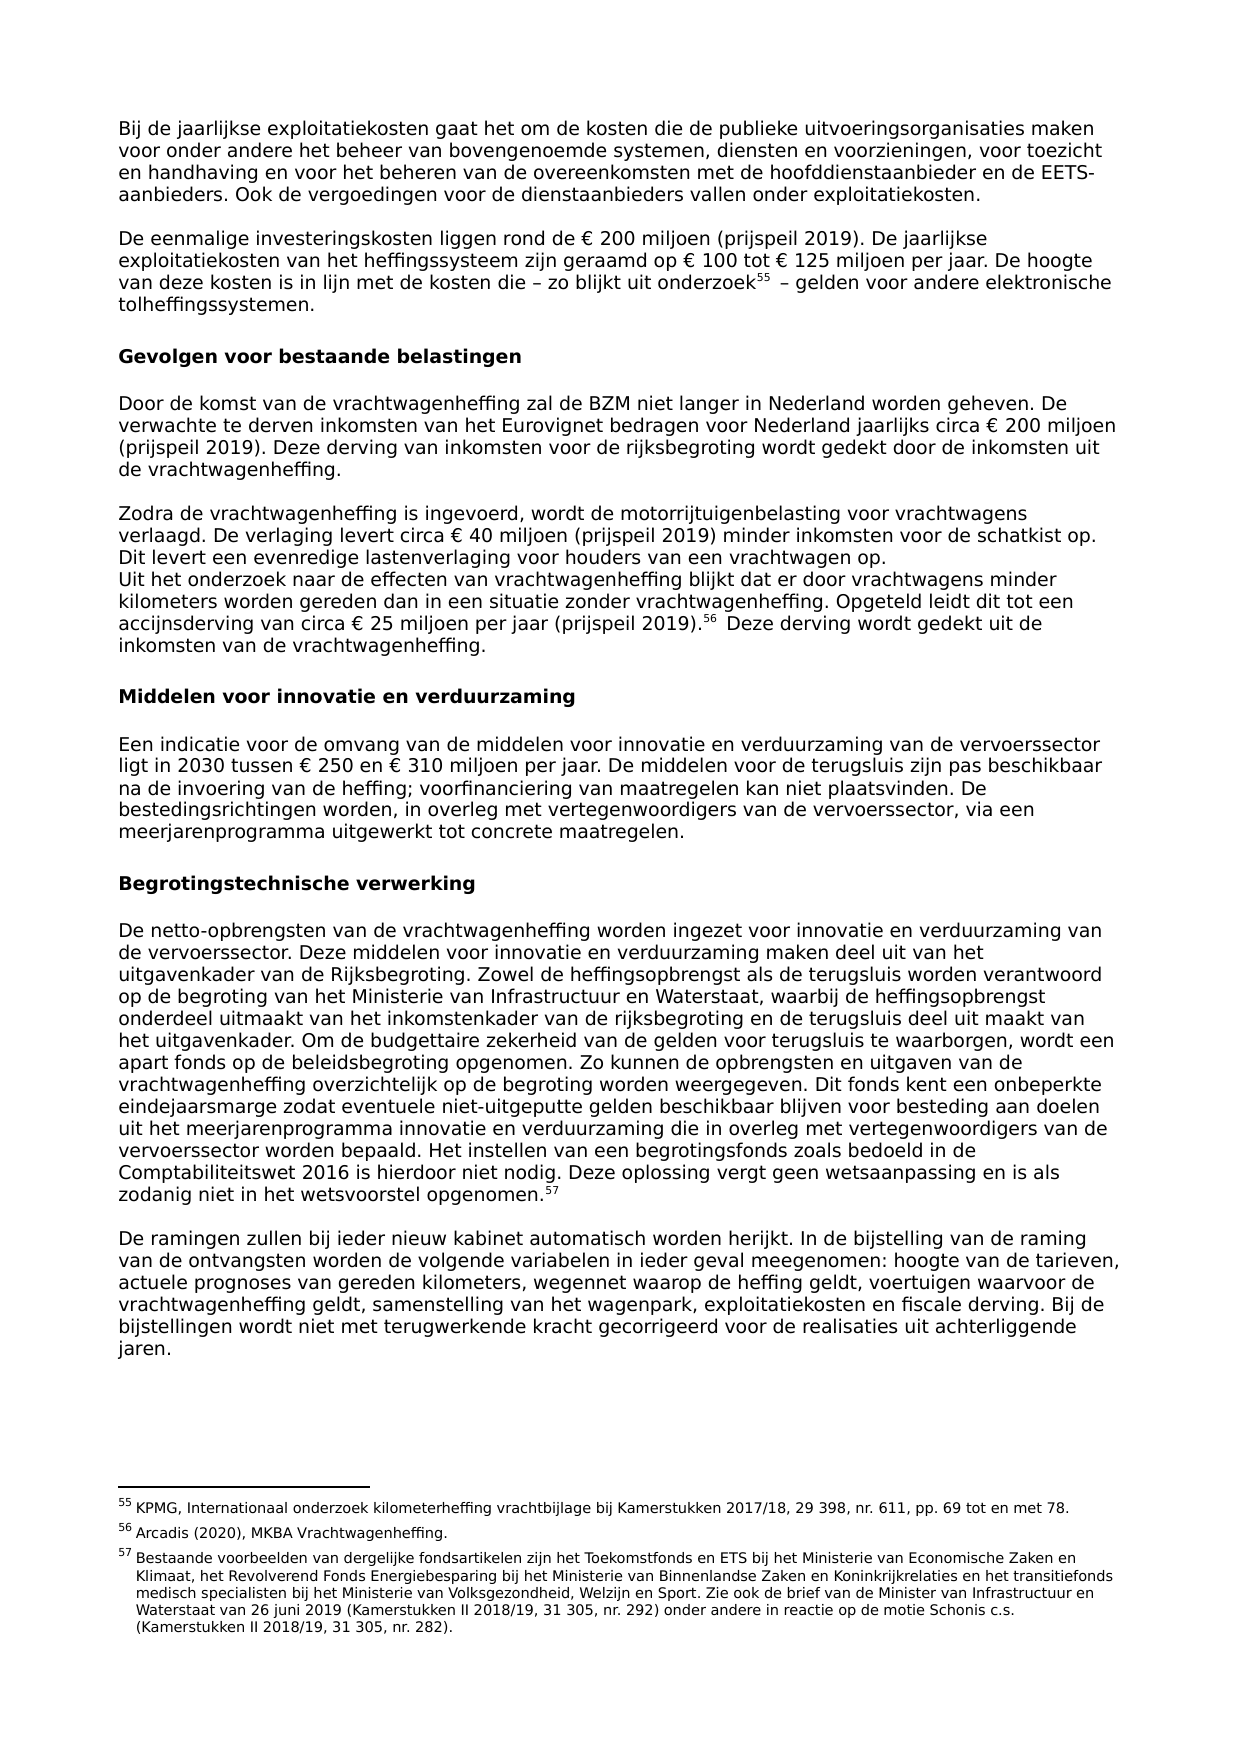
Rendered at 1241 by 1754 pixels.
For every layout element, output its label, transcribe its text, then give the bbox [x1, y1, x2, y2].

subtitle Gevolgen voor bestaande belastingen [118, 346, 1122, 368]
text Door de komst van de vrachtwagenheffing zal de BZM niet langer in Nederland worden geheven. De verwachte te derven inkomsten van het Eurovignet bedragen voor Nederland jaarlijks circa € 200 miljoen (prijspeil 2019). Deze derving van inkomsten voor de rijksbegroting wordt gedekt door de inkomsten uit de vrachtwagenheffing. [118, 393, 1122, 481]
text Zodra de vrachtwagenheffing is ingevoerd, wordt de motorrijtuigenbelasting voor vrachtwagens verlaagd. De verlaging levert circa € 40 miljoen (prijspeil 2019) minder inkomsten voor de schatkist op. Dit levert een evenredige lastenverlaging voor houders van een vrachtwagen op. [118, 503, 1122, 568]
text Een indicatie voor de omvang van de middelen voor innovatie en verduurzaming van de vervoerssector ligt in 2030 tussen € 250 en € 310 miljoen per jaar. De middelen voor de terugsluis zijn pas beschikbaar na de invoering van de heffing; voorfinanciering van maatregelen kan niet plaatsvinden. De bestedingsrichtingen worden, in overleg met vertegenwoordigers van de vervoerssector, via een meerjarenprogramma uitgewerkt tot concrete maatregelen. [118, 733, 1122, 843]
text De netto-opbrengsten van de vrachtwagenheffing worden ingezet voor innovatie en verduurzaming van de vervoerssector. Deze middelen voor innovatie en verduurzaming maken deel uit van het uitgavenkader van de Rijksbegroting. Zowel de heffingsopbrengst als de terugsluis worden verantwoord op de begroting van het Ministerie van Infrastructuur en Waterstaat, waarbij de heffingsopbrengst onderdeel uitmaakt van het inkomstenkader van de rijksbegroting en de terugsluis deel uit maakt van het uitgavenkader. Om de budgettaire zekerheid van de gelden voor terugsluis te waarborgen, wordt een apart fonds op de beleidsbegroting opgenomen. Zo kunnen de opbrengsten en uitgaven van de vrachtwagenheffing overzichtelijk op de begroting worden weergegeven. Dit fonds kent een onbeperkte eindejaarsmarge zodat eventuele niet-uitgeputte gelden beschikbaar blijven voor besteding aan doelen uit het meerjarenprogramma innovatie en verduurzaming die in overleg met vertegenwoordigers van de vervoerssector worden bepaald. Het instellen van een begrotingsfonds zoals bedoeld in de Comptabiliteitswet 2016 is hierdoor niet nodig. Deze oplossing vergt geen wetsaanpassing en is als zodanig niet in het wetsvoorstel opgenomen. [118, 920, 1122, 1206]
text Bij de jaarlijkse exploitatiekosten gaat het om de kosten die de publieke uitvoeringsorganisaties maken voor onder andere het beheer van bovengenoemde systemen, diensten en voorzieningen, voor toezicht en handhaving en voor het beheren van de overeenkomsten met de hoofddienstaanbieder en de EETS-aanbieders. Ook de vergoedingen voor de dienstaanbieders vallen onder exploitatiekosten. [118, 118, 1122, 206]
text De ramingen zullen bij ieder nieuw kabinet automatisch worden herijkt. In de bijstelling van de raming van de ontvangsten worden de volgende variabelen in ieder geval meegenomen: hoogte van de tarieven, actuele prognoses van gereden kilometers, wegennet waarop de heffing geldt, voertuigen waarvoor de vrachtwagenheffing geldt, samenstelling van het wagenpark, exploitatiekosten en fiscale derving. Bij de bijstellingen wordt niet met terugwerkende kracht gecorrigeerd voor de realisaties uit achterliggende jaren. [118, 1228, 1122, 1360]
text Arcadis (2020), MKBA Vrachtwagenheffing. [118, 1521, 1122, 1543]
text De eenmalige investeringskosten liggen rond de € 200 miljoen (prijspeil 2019). De jaarlijkse exploitatiekosten van het heffingssysteem zijn geraamd op € 100 tot € 125 miljoen per jaar. De hoogte van deze kosten is in lijn met de kosten die – zo blijkt uit onderzoek – gelden voor andere elektronische tolheffingssystemen. [118, 228, 1122, 316]
text Bestaande voorbeelden van dergelijke fondsartikelen zijn het Toekomstfonds en ETS bij het Ministerie van Economische Zaken en Klimaat, het Revolverend Fonds Energiebesparing bij het Ministerie van Binnenlandse Zaken en Koninkrijkrelaties en het transitiefonds medisch specialisten bij het Ministerie van Volksgezondheid, Welzijn en Sport. Zie ook de brief van de Minister van Infrastructuur en Waterstaat van 26 juni 2019 (Kamerstukken II 2018/19, 31 305, nr. 292) onder andere in reactie op de motie Schonis c.s. (Kamerstukken II 2018/19, 31 305, nr. 282). [118, 1546, 1122, 1636]
subtitle Begrotingstechnische verwerking [118, 873, 1122, 895]
subtitle Middelen voor innovatie en verduurzaming [118, 686, 1122, 708]
text KPMG, Internationaal onderzoek kilometerheffing vrachtbijlage bij Kamerstukken 2017/18, 29 398, nr. 611, pp. 69 tot en met 78. [118, 1496, 1122, 1518]
text Uit het onderzoek naar de effecten van vrachtwagenheffing blijkt dat er door vrachtwagens minder kilometers worden gereden dan in een situatie zonder vrachtwagenheffing. Opgeteld leidt dit tot een accijnsderving van circa € 25 miljoen per jaar (prijspeil 2019). Deze derving wordt gedekt uit de inkomsten van de vrachtwagenheffing. [118, 568, 1122, 656]
